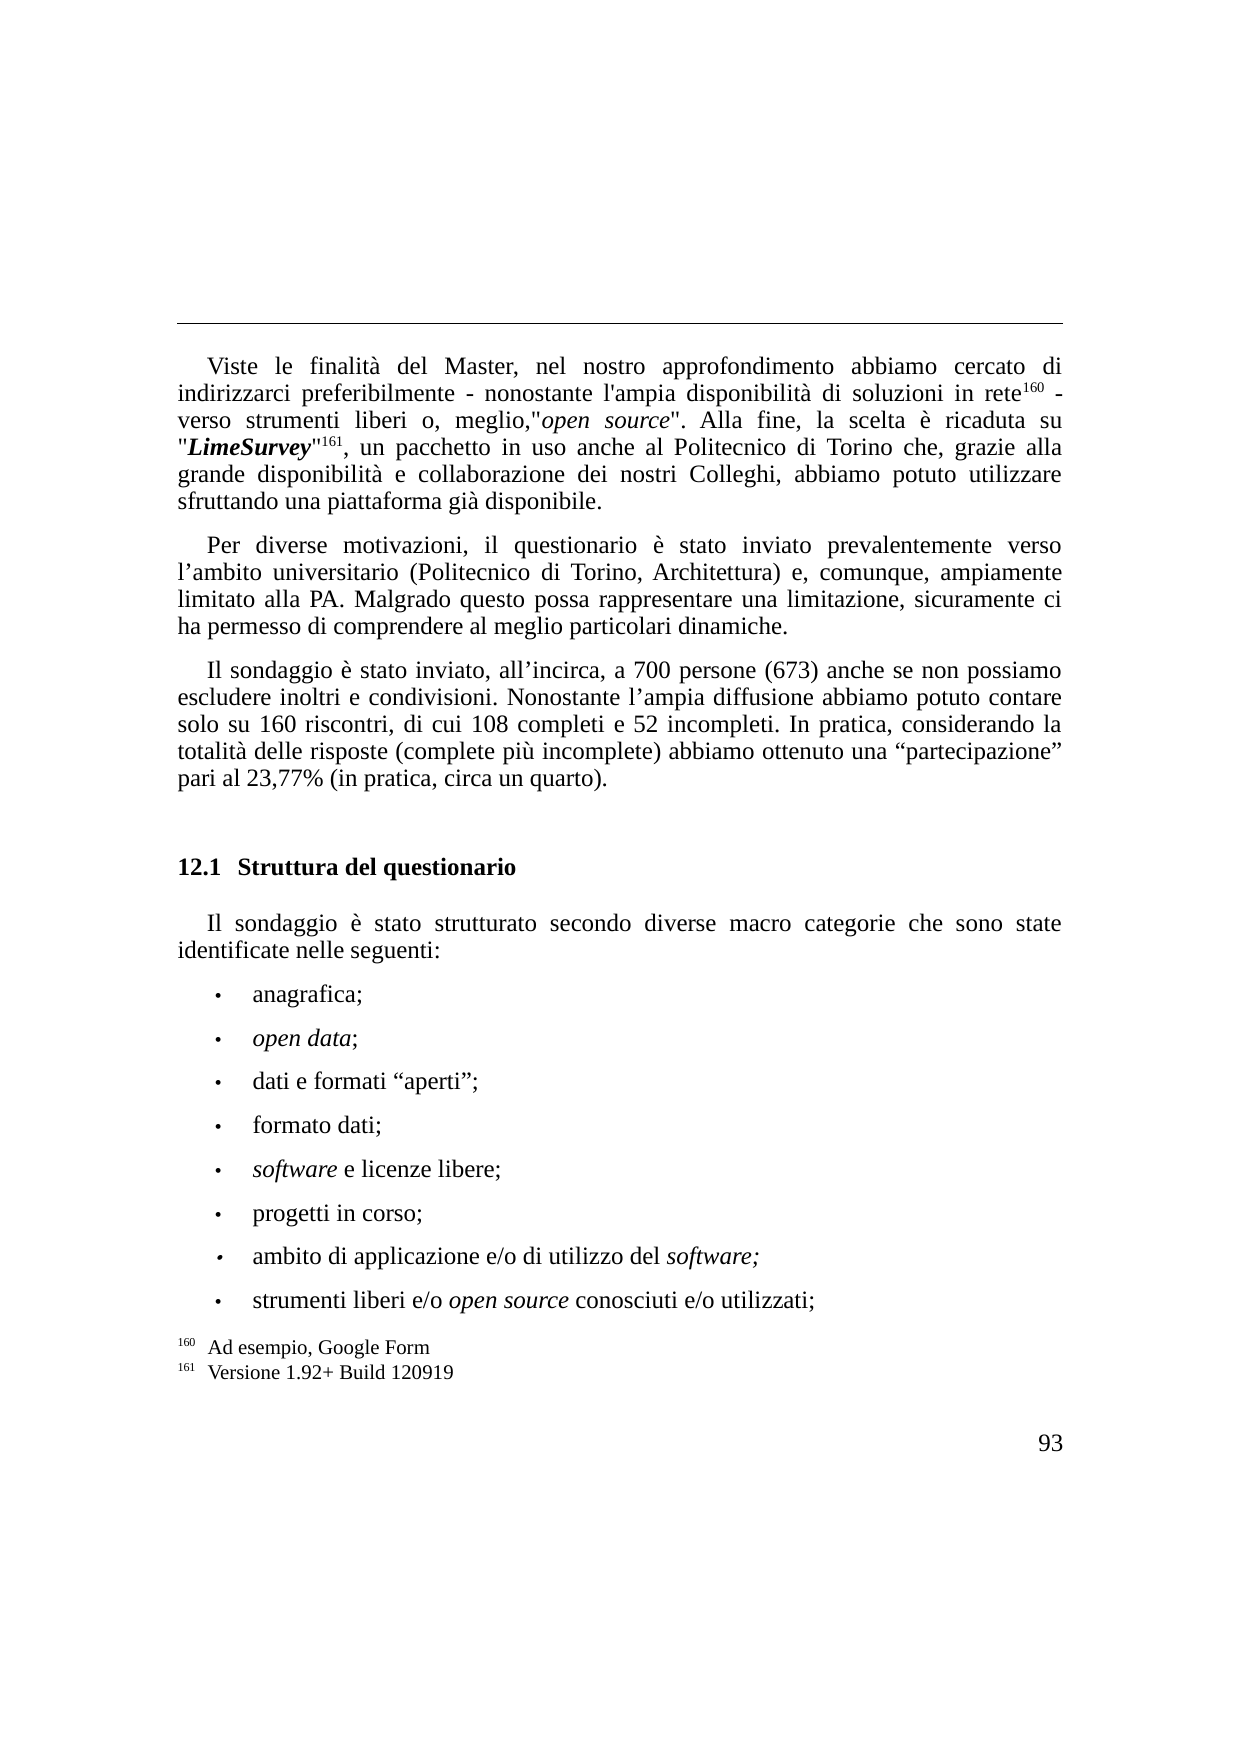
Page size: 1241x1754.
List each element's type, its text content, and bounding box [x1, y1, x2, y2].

text Ad esempio, Google Form [177, 1336, 1063, 1359]
text Il sondaggio è stato inviato, all’incirca, a 700 persone (673) anche se non possiamo escludere inoltri e condivisioni. Nonostante l’ampia diffusione abbiamo potuto contare solo su 160 riscontri, di cui 108 completi e 52 incompleti. In pratica, considerando la totalità delle risposte (complete più incomplete) abbiamo ottenuto una “partecipazione” pari al 23,77% (in pratica, circa un quarto). [177, 657, 1063, 792]
list strumenti liberi e/o open source conosciuti e/o utilizzati; [215, 1287, 1063, 1314]
list software e licenze libere; [215, 1156, 1063, 1183]
subtitle Struttura del questionario [177, 853, 1063, 880]
list anagrafica; [215, 981, 1063, 1008]
list dati e formati “aperti”; [215, 1068, 1063, 1095]
list formato dati; [215, 1112, 1063, 1139]
text Viste le finalità del Master, nel nostro approfondimento abbiamo cercato di indirizzarci preferibilmente - nonostante l'ampia disponibilità di soluzioni in rete - verso strumenti liberi o, meglio,"open source". Alla fine, la scelta è ricaduta su "LimeSurvey", un pacchetto in uso anche al Politecnico di Torino che, grazie alla grande disponibilità e collaborazione dei nostri Colleghi, abbiamo potuto utilizzare sfruttando una piattaforma già disponibile. [177, 353, 1063, 515]
list progetti in corso; [215, 1199, 1063, 1226]
text Il sondaggio è stato strutturato secondo diverse macro categorie che sono state identificate nelle seguenti: [177, 910, 1063, 964]
text Versione 1.92+ Build 120919 [177, 1361, 1063, 1384]
text Per diverse motivazioni, il questionario è stato inviato prevalentemente verso l’ambito universitario (Politecnico di Torino, Architettura) e, comunque, ampiamente limitato alla PA. Malgrado questo possa rappresentare una limitazione, sicuramente ci ha permesso di comprendere al meglio particolari dinamiche. [177, 532, 1063, 640]
list ambito di applicazione e/o di utilizzo del software; [215, 1243, 1063, 1270]
list open data; [215, 1024, 1063, 1051]
